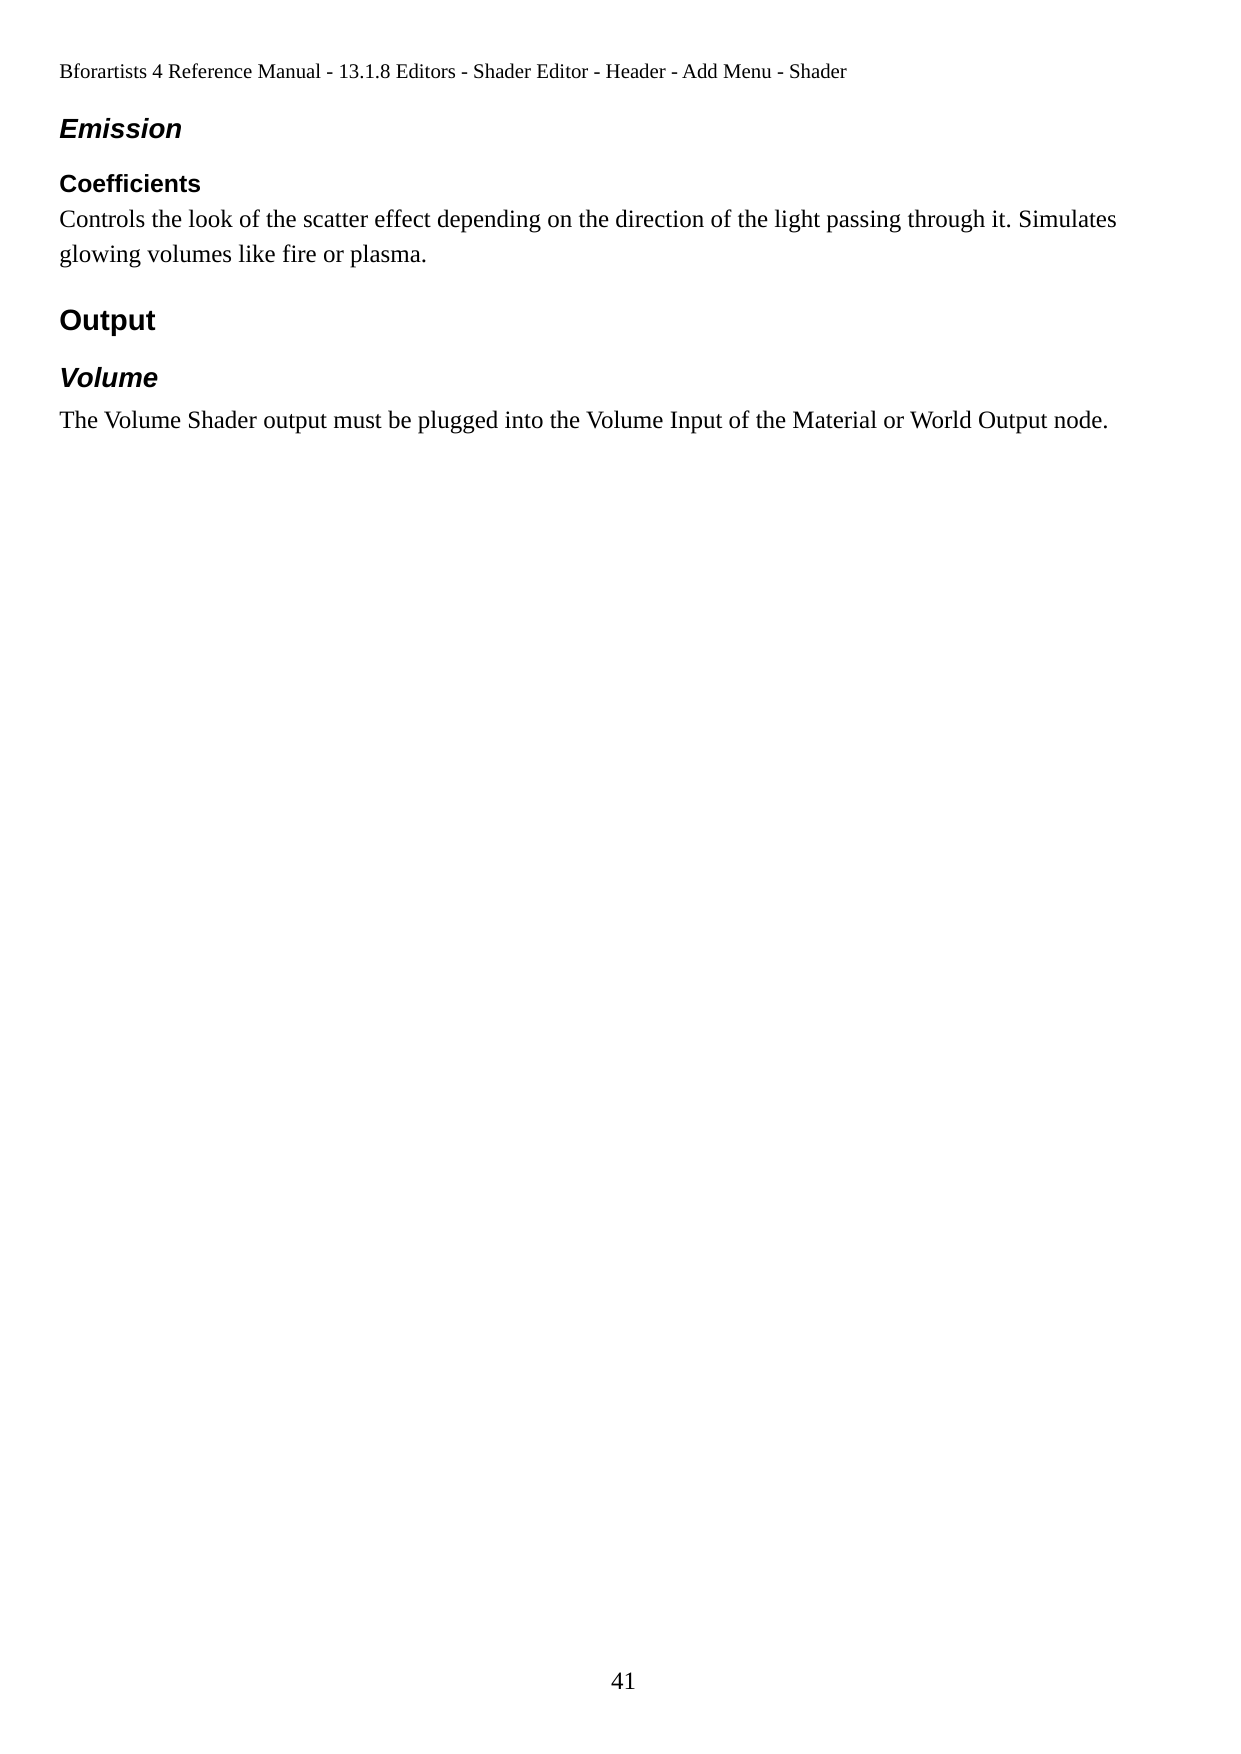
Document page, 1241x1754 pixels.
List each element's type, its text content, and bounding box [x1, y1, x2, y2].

text Controls the look of the scatter effect depending on the direction of the light passing through it. Simulates glowing volumes like fire or plasma. [59, 204, 1181, 267]
text The Volume Shader output must be plugged into the Volume Input of the Material or World Output node. [59, 406, 1181, 434]
subtitle Output [59, 302, 1181, 336]
subtitle Volume [59, 361, 1181, 393]
subtitle Coefficients [59, 169, 1181, 198]
subtitle Emission [59, 113, 1181, 144]
